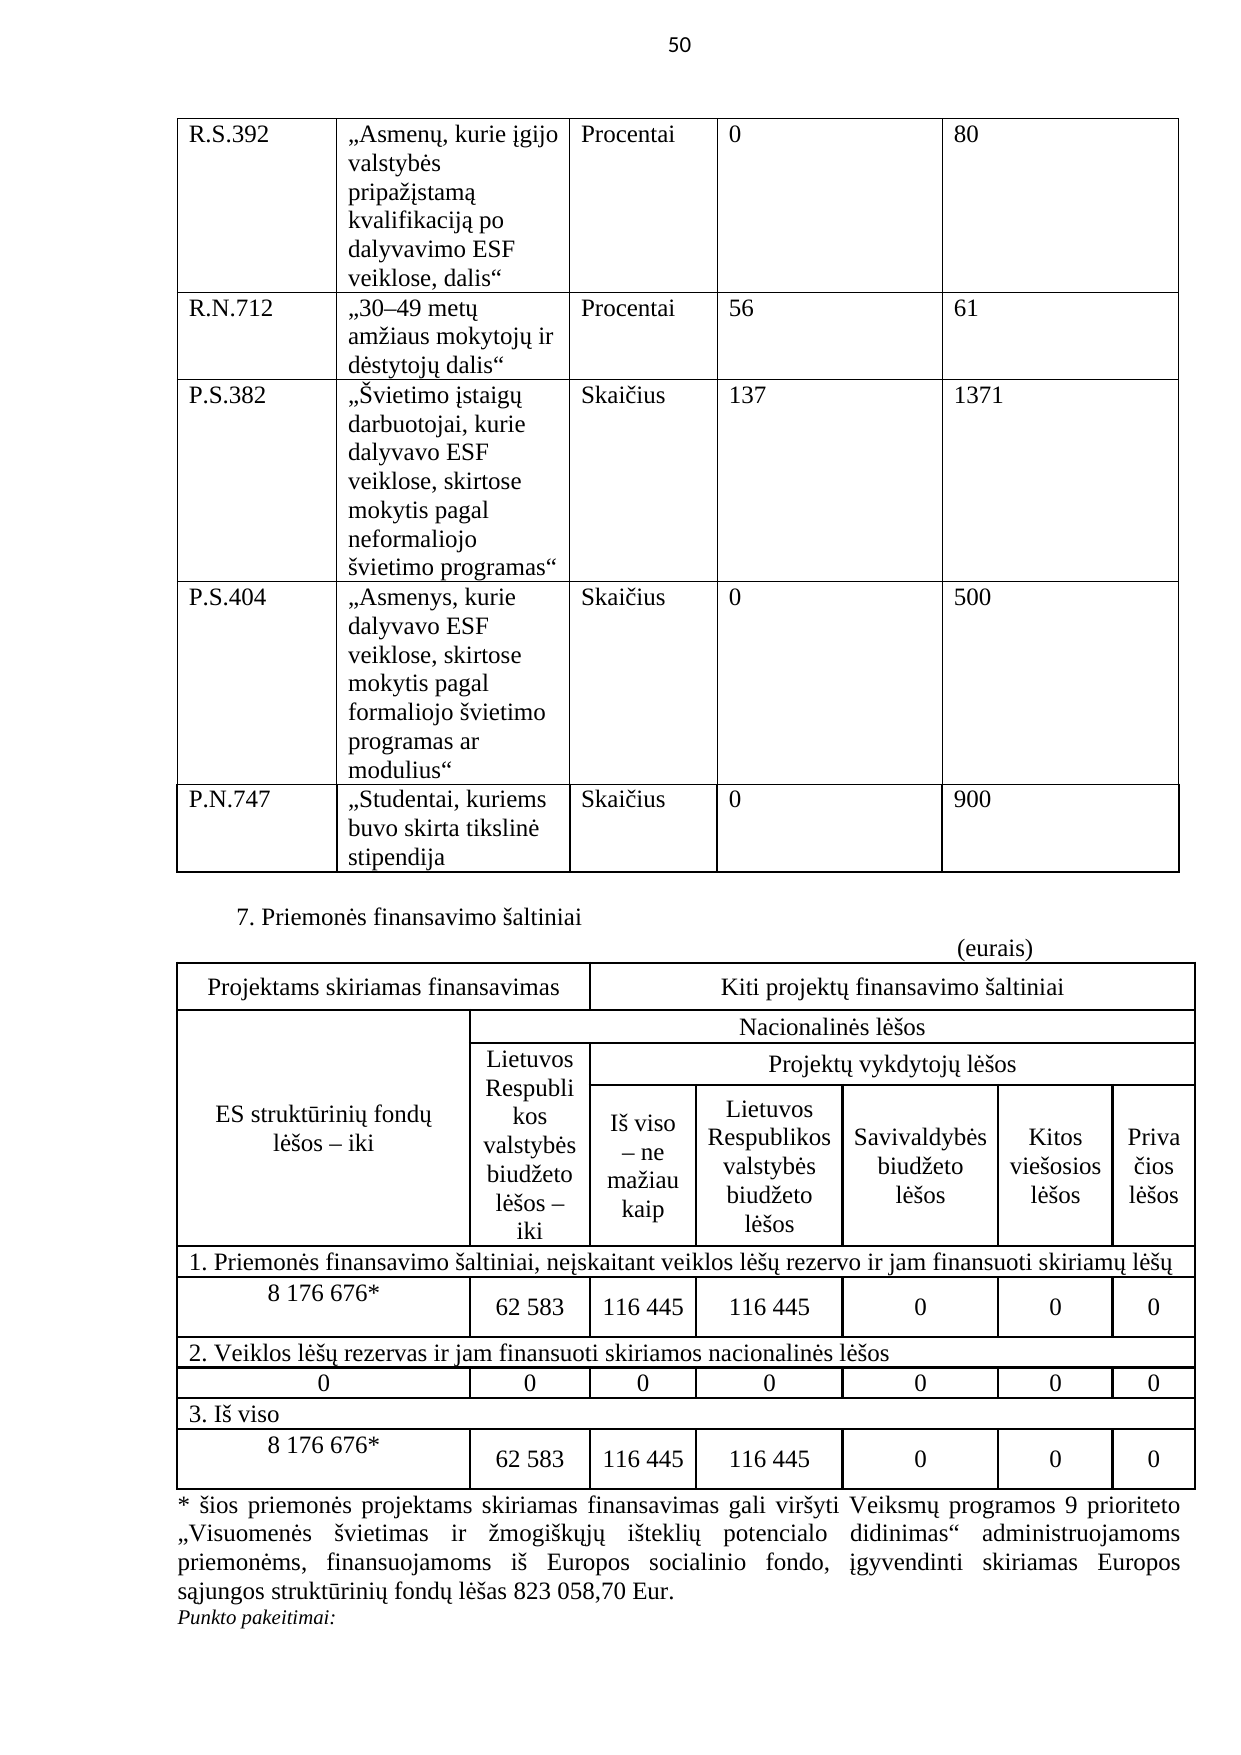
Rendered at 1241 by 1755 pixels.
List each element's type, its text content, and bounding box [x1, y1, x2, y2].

table_cell 2. Veiklos lėšų rezervas ir jam finansuoti skiriamos nacionalinės lėšos [178, 1338, 1194, 1366]
table_cell „Švietimo įstaigų darbuotojai, kurie dalyvavo ESF veiklose, skirtose mokytis pagal neformaliojo švietimo programas“ [337, 380, 569, 581]
table_cell Skaičius [571, 785, 716, 871]
table_cell P.N.747 [178, 785, 336, 871]
table_cell 0 [844, 1278, 997, 1336]
table_cell 116 445 [591, 1430, 695, 1488]
table_cell 3. Iš viso [178, 1399, 1194, 1428]
table_cell Savivaldybės biudžeto lėšos [844, 1086, 997, 1245]
text Punkto pakeitimai: [177, 1605, 1181, 1629]
table_cell 0 [999, 1369, 1111, 1397]
table_cell 0 [471, 1369, 589, 1397]
table_cell Projektų vykdytojų lėšos [591, 1044, 1194, 1084]
table_cell Skaičius [570, 582, 717, 783]
table_cell Privačios lėšos [1114, 1086, 1194, 1245]
table_cell 116 445 [697, 1278, 841, 1336]
text (eurais) [957, 933, 1181, 962]
text 7. Priemonės finansavimo šaltiniai [177, 902, 1181, 930]
table_cell 0 [999, 1278, 1111, 1336]
table_header Projektams skiriamas finansavimas [178, 964, 589, 1009]
table_cell 0 [718, 785, 941, 871]
table_cell 0 [697, 1369, 841, 1397]
table_cell 137 [718, 380, 942, 581]
table_cell 500 [943, 582, 1178, 783]
table_cell 0 [178, 1369, 469, 1397]
table_cell „Asmenų, kurie įgijo valstybės pripažįstamą kvalifikaciją po dalyvavimo ESF veiklose, dalis“ [337, 119, 569, 292]
table_header Kiti projektų finansavimo šaltiniai [591, 964, 1194, 1009]
text * šios priemonės projektams skiriamas finansavimas gali viršyti Veiksmų programos 9 prioriteto „Visuomenės švietimas ir žmogiškųjų išteklių potencialo didinimas“ administruojamoms priemonėms, finansuojamoms iš Europos socialinio fondo, įgyvendinti skiriamas Europos sąjungos struktūrinių fondų lėšas 823 058,70 Eur. [177, 1490, 1181, 1605]
table_cell Procentai [570, 293, 717, 379]
table_cell Lietuvos Respublikos valstybės biudžeto lėšos [697, 1086, 841, 1245]
table_cell 62 583 [471, 1278, 589, 1336]
table_cell „Studentai, kuriems buvo skirta tikslinė stipendija [338, 785, 569, 871]
table_cell 116 445 [697, 1430, 841, 1488]
table_cell 8 176 676* [178, 1430, 469, 1488]
table_cell 0 [1114, 1369, 1194, 1397]
table_cell 0 [1114, 1278, 1194, 1336]
table_cell 8 176 676* [178, 1278, 469, 1336]
table_cell 0 [1114, 1430, 1194, 1488]
table_cell 0 [718, 582, 942, 783]
table_cell „Asmenys, kurie dalyvavo ESF veiklose, skirtose mokytis pagal formaliojo švietimo programas ar modulius“ [337, 582, 569, 783]
table_cell 0 [999, 1430, 1111, 1488]
table_cell Nacionalinės lėšos [471, 1011, 1194, 1042]
table_cell R.S.392 [178, 119, 336, 292]
table_cell 0 [844, 1369, 997, 1397]
table_cell 56 [718, 293, 942, 379]
table_cell P.S.382 [178, 380, 336, 581]
table_cell 0 [844, 1430, 997, 1488]
table_cell ES struktūrinių fondų lėšos – iki [178, 1011, 469, 1245]
table_cell 62 583 [471, 1430, 589, 1488]
table_cell 0 [718, 119, 942, 292]
table_cell Lietuvos Respublikos valstybės biudžeto lėšos – iki [471, 1044, 589, 1245]
table_cell Kitos viešosios lėšos [999, 1086, 1111, 1245]
table_cell 900 [943, 785, 1178, 871]
table_cell Procentai [570, 119, 717, 292]
table_cell P.S.404 [178, 582, 336, 783]
table_cell R.N.712 [178, 293, 336, 379]
table_cell 80 [943, 119, 1178, 292]
table_cell „30–49 metų amžiaus mokytojų ir dėstytojų dalis“ [337, 293, 569, 379]
table_cell 1371 [943, 380, 1178, 581]
table_cell 116 445 [591, 1278, 695, 1336]
table_cell Skaičius [570, 380, 717, 581]
table_cell 61 [943, 293, 1178, 379]
table_cell Iš viso – ne mažiau kaip [591, 1086, 695, 1245]
table_cell 1. Priemonės finansavimo šaltiniai, neįskaitant veiklos lėšų rezervo ir jam finansuoti skiriamų lėšų [178, 1247, 1194, 1276]
table_cell 0 [591, 1369, 695, 1397]
